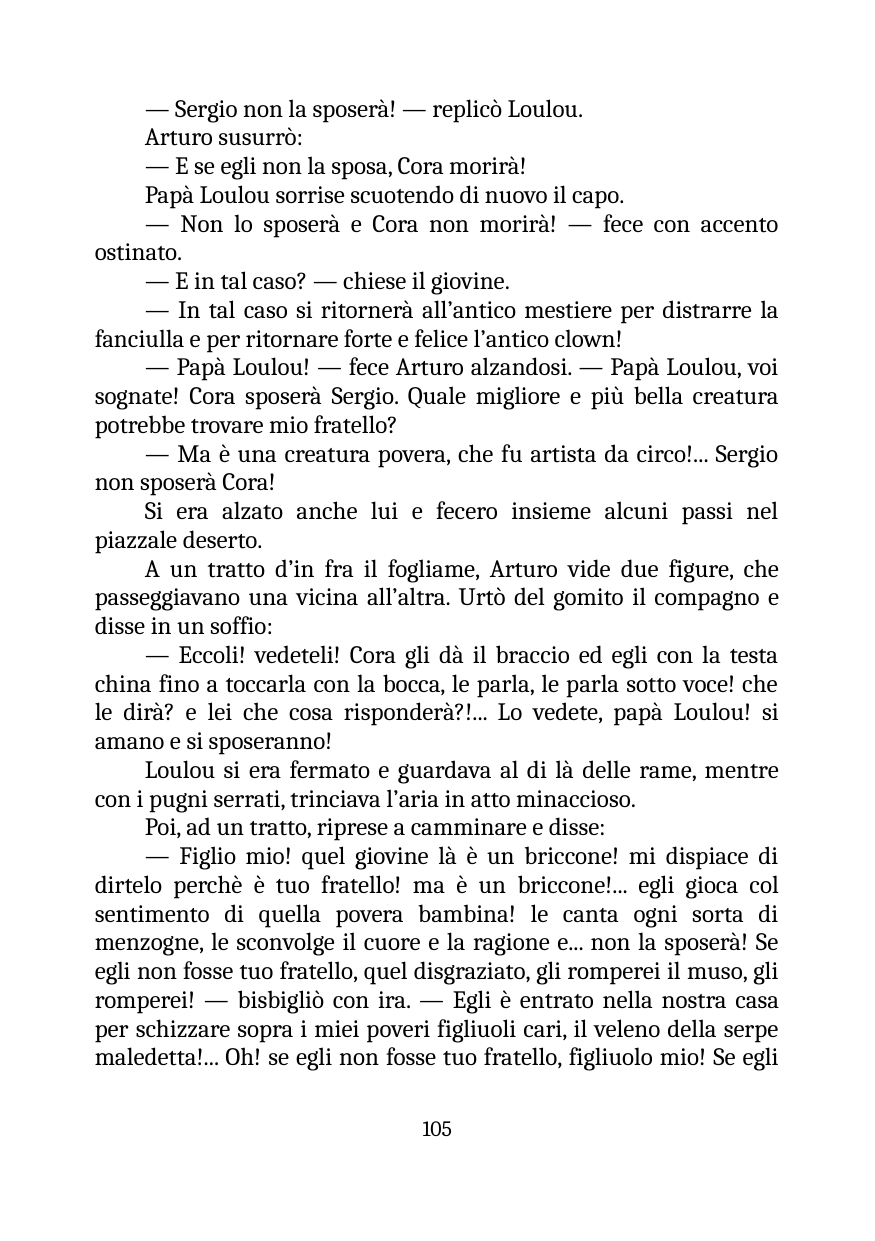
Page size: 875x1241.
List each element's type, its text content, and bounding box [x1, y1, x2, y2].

text — E in tal caso? — chiese il giovine. [94, 267, 779, 296]
text — Non lo sposerà e Cora non morirà! — fece con accento ostinato. [94, 209, 779, 267]
text Si era alzato anche lui e fecero insieme alcuni passi nel piazzale deserto. [94, 497, 779, 554]
text — In tal caso si ritornerà all’antico mestiere per distrarre la fanciulla e per ritornare forte e felice l’antico clown! [94, 296, 779, 353]
text — E se egli non la sposa, Cora morirà! [94, 152, 779, 181]
text — Papà Loulou! — fece Arturo alzandosi. — Papà Loulou, voi sognate! Cora sposerà Sergio. Quale migliore e più bella creatura potrebbe trovare mio fratello? [94, 353, 779, 439]
text A un tratto d’in fra il fogliame, Arturo vide due figure, che passeggiavano una vicina all’altra. Urtò del gomito il compagno e disse in un soffio: [94, 554, 779, 641]
text — Ma è una creatura povera, che fu artista da circo!... Sergio non sposerà Cora! [94, 439, 779, 497]
text Poi, ad un tratto, riprese a camminare e disse: [94, 813, 779, 842]
text Papà Loulou sorrise scuotendo di nuovo il capo. [94, 181, 779, 209]
text — Sergio non la sposerà! — replicò Loulou. [94, 94, 779, 123]
text Arturo susurrò: [94, 123, 779, 152]
text — Eccoli! vedeteli! Cora gli dà il braccio ed egli con la testa china fino a toccarla con la bocca, le parla, le parla sotto voce! che le dirà? e lei che cosa risponderà?!... Lo vedete, papà Loulou! si amano e si sposeranno! [94, 641, 779, 756]
text Loulou si era fermato e guardava al di là delle rame, mentre con i pugni serrati, trinciava l’aria in atto minaccioso. [94, 756, 779, 813]
text — Figlio mio! quel giovine là è un briccone! mi dispiace di dirtelo perchè è tuo fratello! ma è un briccone!... egli gioca col sentimento di quella povera bambina! le canta ogni sorta di menzogne, le sconvolge il cuore e la ragione e... non la sposerà! Se egli non fosse tuo fratello, quel disgraziato, gli romperei il muso, gli romperei! — bisbigliò con ira. — Egli è entrato nella nostra casa per schizzare sopra i miei poveri figliuoli cari, il veleno della serpe maledetta!... Oh! se egli non fosse tuo fratello, figliuolo mio! Se egli [94, 842, 779, 1072]
